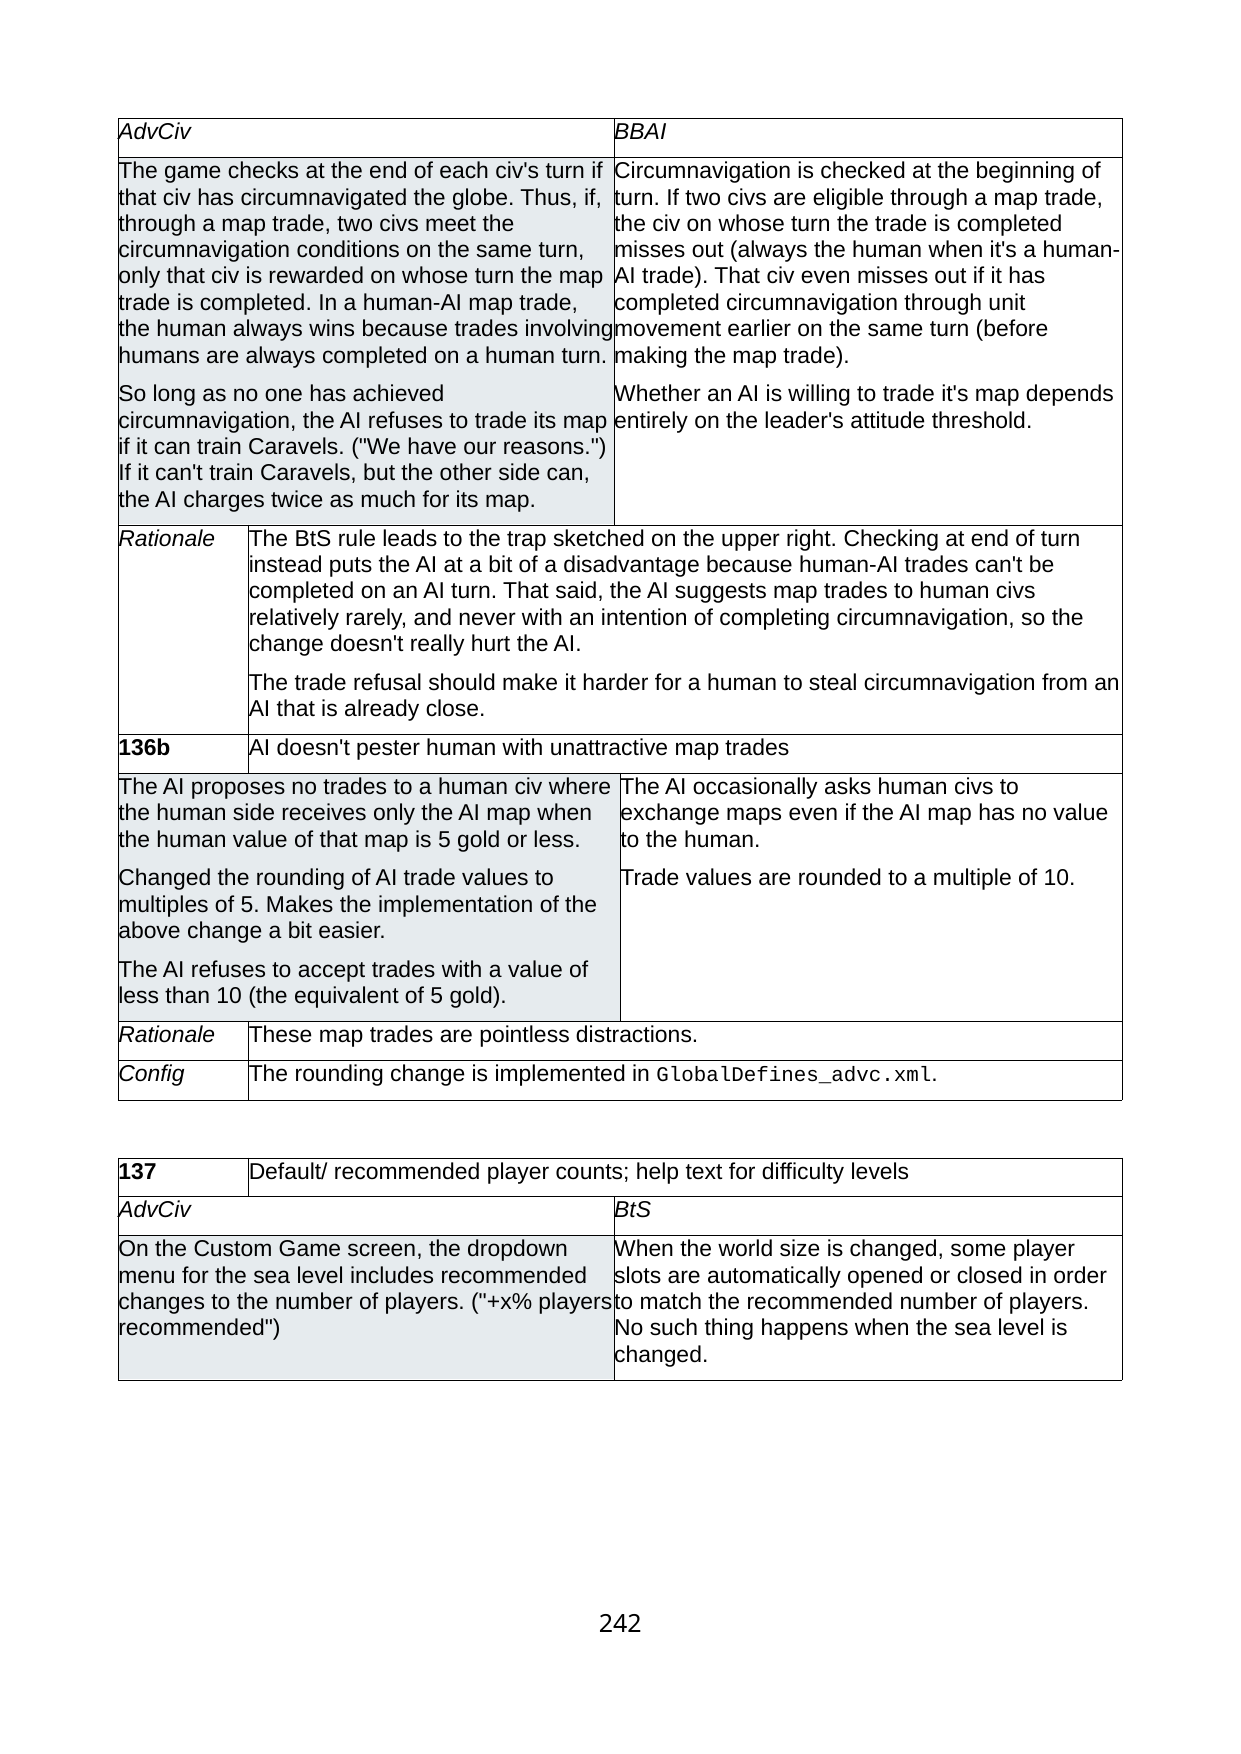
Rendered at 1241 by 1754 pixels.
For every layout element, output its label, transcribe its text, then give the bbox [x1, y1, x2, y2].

table_cell Circumnavigation is checked at the beginning of turn. If two civs are eligible through a map trade, the civ on whose turn the trade is completed misses out (always the human when it's a human-AI trade). That civ even misses out if it has completed circumnavigation through unit movement earlier on the same turn (before making the map trade). Whether an AI is willing to trade it's map depends entirely on the leader's attitude threshold. [615, 158, 1122, 524]
table_cell AdvCiv [119, 1197, 614, 1235]
table_cell These map trades are pointless distractions. [249, 1022, 1122, 1060]
table_cell AdvCiv [119, 119, 614, 157]
table_cell When the world size is changed, some player slots are automatically opened or closed in order to match the recommended number of players. No such thing happens when the sea level is changed. [615, 1236, 1122, 1379]
table_cell BtS [615, 1197, 1122, 1235]
table_cell The AI proposes no trades to a human civ where the human side receives only the AI map when the human value of that map is 5 gold or less. Changed the rounding of AI trade values to multiples of 5. Makes the implementation of the above change a bit easier. The AI refuses to accept trades with a value of less than 10 (the equivalent of 5 gold). [119, 774, 620, 1021]
table_cell The BtS rule leads to the trap sketched on the upper right. Checking at end of turn instead puts the AI at a bit of a disadvantage because human-AI trades can't be completed on an AI turn. That said, the AI suggests map trades to human civs relatively rarely, and never with an intention of completing circumnavigation, so the change doesn't really hurt the AI. The trade refusal should make it harder for a human to steal circumnavigation from an AI that is already close. [249, 526, 1122, 734]
table_header 137 [119, 1159, 248, 1196]
table_cell Config [119, 1061, 248, 1100]
table_cell Rationale [119, 1022, 248, 1060]
table_cell The game checks at the end of each civ's turn if that civ has circumnavigated the globe. Thus, if, through a map trade, two civs meet the circumnavigation conditions on the same turn, only that civ is rewarded on whose turn the map trade is completed. In a human-AI map trade, the human always wins because trades involving humans are always completed on a human turn. So long as no one has achieved circumnavigation, the AI refuses to trade its map if it can train Caravels. ("We have our reasons.") If it can't train Caravels, but the other side can, the AI charges twice as much for its map. [119, 158, 614, 524]
table_cell On the Custom Game screen, the dropdown menu for the sea level includes recommended changes to the number of players. ("+x% players recommended") [119, 1236, 614, 1379]
table_cell Rationale [119, 526, 248, 734]
table_cell The AI occasionally asks human civs to exchange maps even if the AI map has no value to the human. Trade values are rounded to a multiple of 10. [621, 774, 1122, 1021]
table_cell The rounding change is implemented in GlobalDefines_advc.xml. [249, 1061, 1122, 1100]
table_header Default/ recommended player counts; help text for difficulty levels [249, 1159, 1122, 1196]
table_cell BBAI [615, 119, 1122, 157]
table_cell AI doesn't pester human with unattractive map trades [249, 735, 1122, 773]
table_cell 136b [119, 735, 248, 773]
